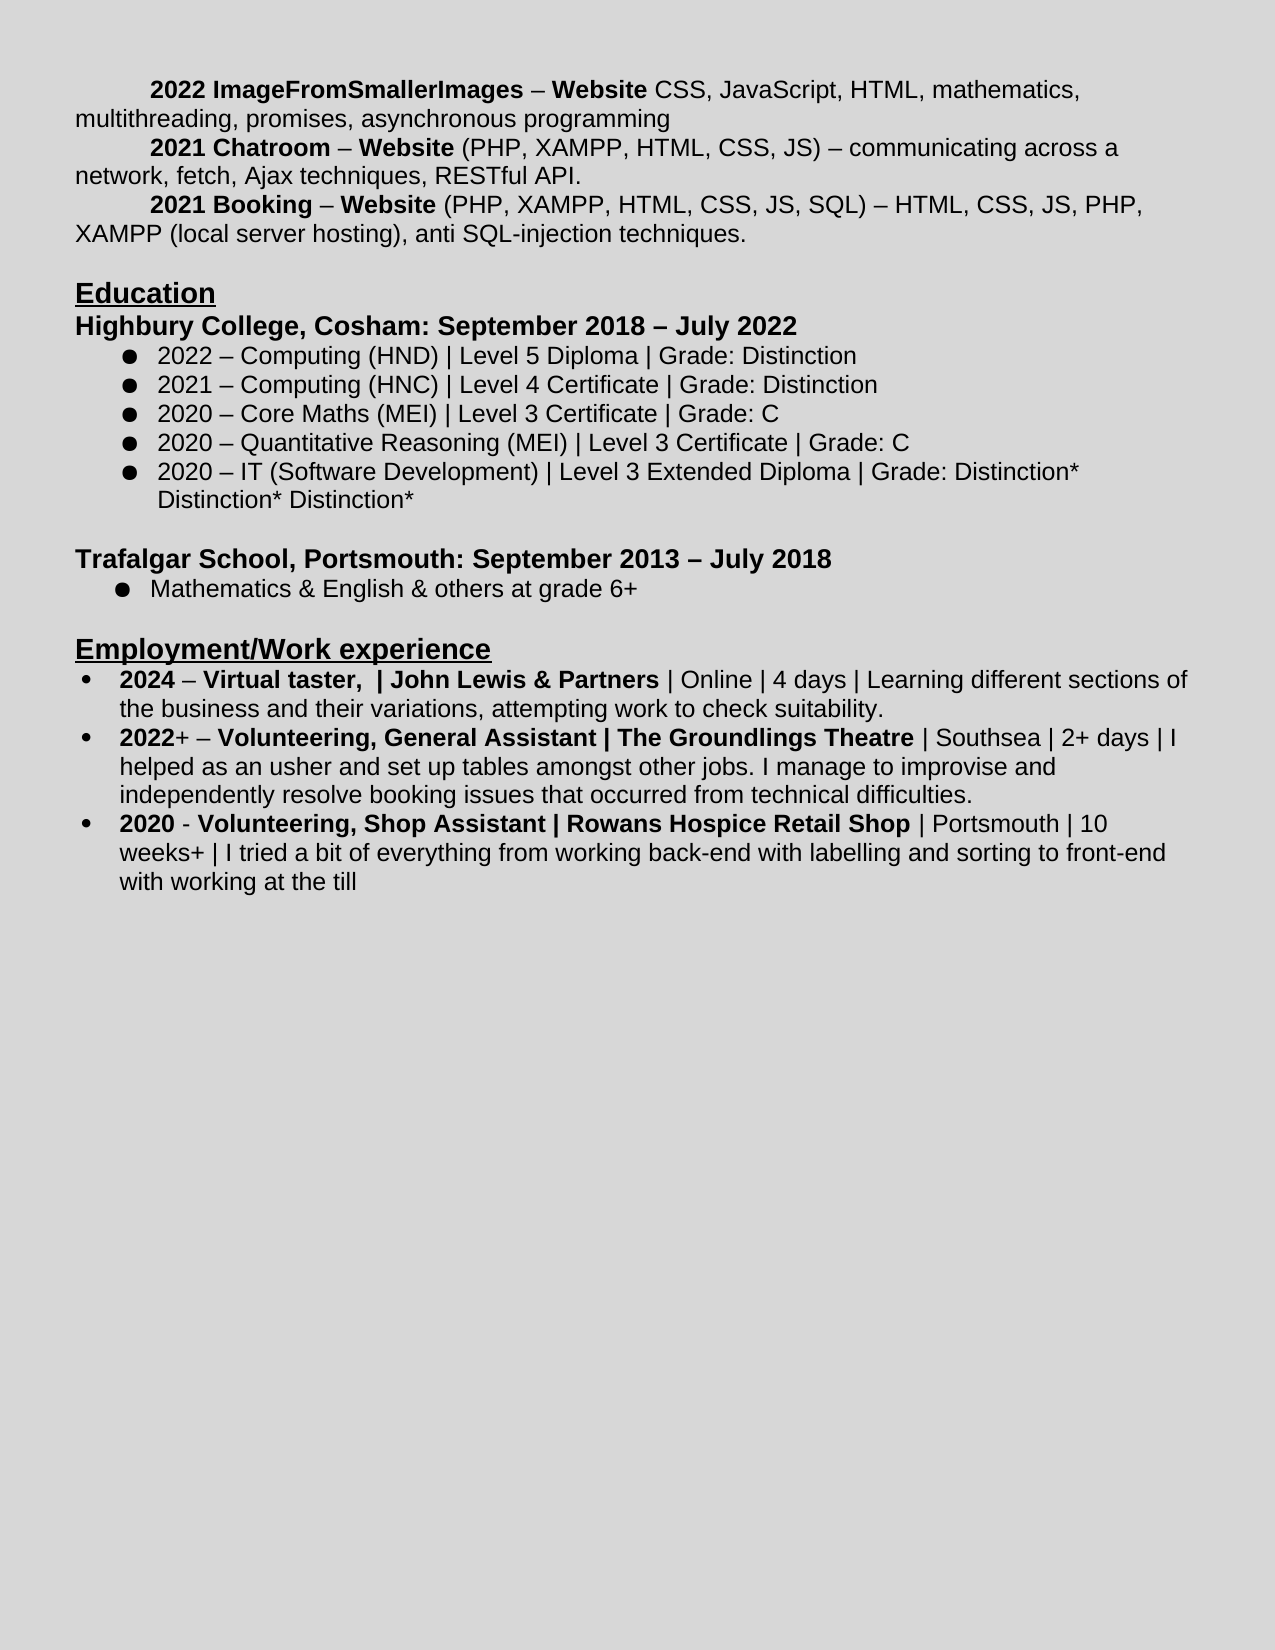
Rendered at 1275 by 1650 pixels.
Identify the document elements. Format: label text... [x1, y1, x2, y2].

list 2021 – Computing (HNC) | Level 4 Certificate | Grade: Distinction [119, 370, 1200, 399]
text Education [75, 276, 1200, 310]
text Trafalgar School, Portsmouth: September 2013 – July 2018 [75, 543, 1200, 574]
list 2020 – IT (Software Development) | Level 3 Extended Diploma | Grade: Distinction* Distinction* Distinction* [119, 456, 1200, 514]
list 2020 – Quantitative Reasoning (MEI) | Level 3 Certificate | Grade: C [119, 428, 1200, 456]
list Mathematics & English & others at grade 6+ [112, 574, 1200, 603]
list 2020 – Core Maths (MEI) | Level 3 Certificate | Grade: C [119, 399, 1200, 428]
list 2020 - Volunteering, Shop Assistant | Rowans Hospice Retail Shop | Portsmouth | 10 weeks+ | I tried a bit of everything from working back-end with labelling and sorting to front-end with working at the till [82, 809, 1200, 896]
text 2021 Chatroom – Website (PHP, XAMPP, HTML, CSS, JS) – communicating across a network, fetch, Ajax techniques, RESTful API. [75, 132, 1200, 190]
text 2021 Booking – Website (PHP, XAMPP, HTML, CSS, JS, SQL) – HTML, CSS, JS, PHP, XAMPP (local server hosting), anti SQL-injection techniques. [75, 190, 1200, 247]
text Highbury College, Cosham: September 2018 – July 2022 [75, 310, 1200, 341]
list 2022+ – Volunteering, General Assistant | The Groundlings Theatre | Southsea | 2+ days | I helped as an usher and set up tables amongst other jobs. I manage to improvise and independently resolve booking issues that occurred from technical difficulties. [82, 723, 1200, 809]
text 2022 ImageFromSmallerImages – Website CSS, JavaScript, HTML, mathematics, multithreading, promises, asynchronous programming [75, 75, 1200, 132]
list 2022 – Computing (HND) | Level 5 Diploma | Grade: Distinction [119, 341, 1200, 370]
list 2024 – Virtual taster, | John Lewis & Partners | Online | 4 days | Learning different sections of the business and their variations, attempting work to check suitability. [82, 665, 1200, 723]
text Employment/Work experience [75, 632, 1200, 665]
